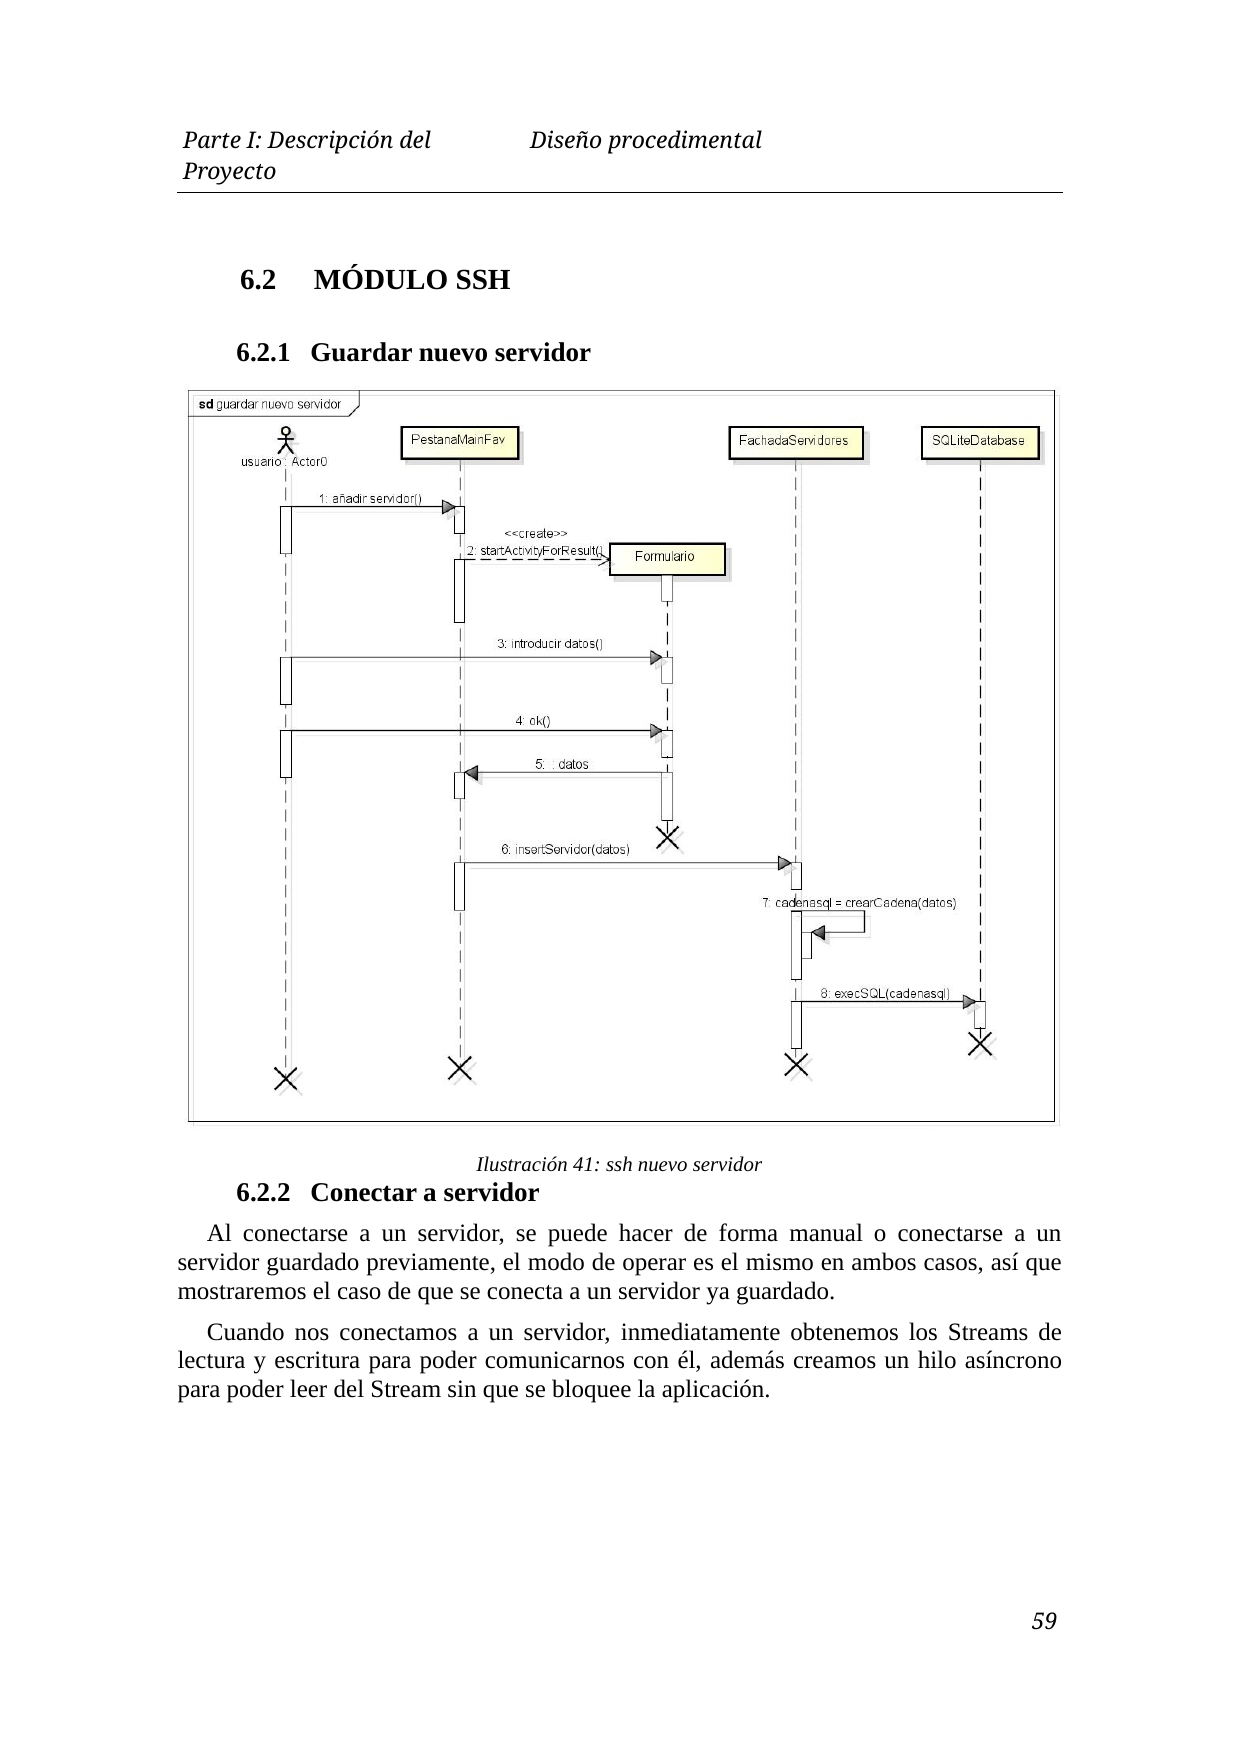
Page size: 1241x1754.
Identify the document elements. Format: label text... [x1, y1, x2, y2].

text Al conectarse a un servidor, se puede hacer de forma manual o conectarse a un servidor guardado previamente, el modo de operar es el mismo en ambos casos, así que mostraremos el caso de que se conecta a un servidor ya guardado. [177, 1218, 1063, 1305]
subtitle Conectar a servidor [236, 1176, 1004, 1207]
subtitle Módulo ssh [240, 262, 1063, 296]
picture [177, 379, 1064, 1152]
text Cuando nos conectamos a un servidor, inmediatamente obtenemos los Streams de lectura y escritura para poder comunicarnos con él, además creamos un hilo asíncrono para poder leer del Stream sin que se bloquee la aplicación. [177, 1317, 1063, 1403]
subtitle Guardar nuevo servidor [236, 336, 1004, 367]
text Ilustración 41: ssh nuevo servidor [177, 1152, 1063, 1176]
